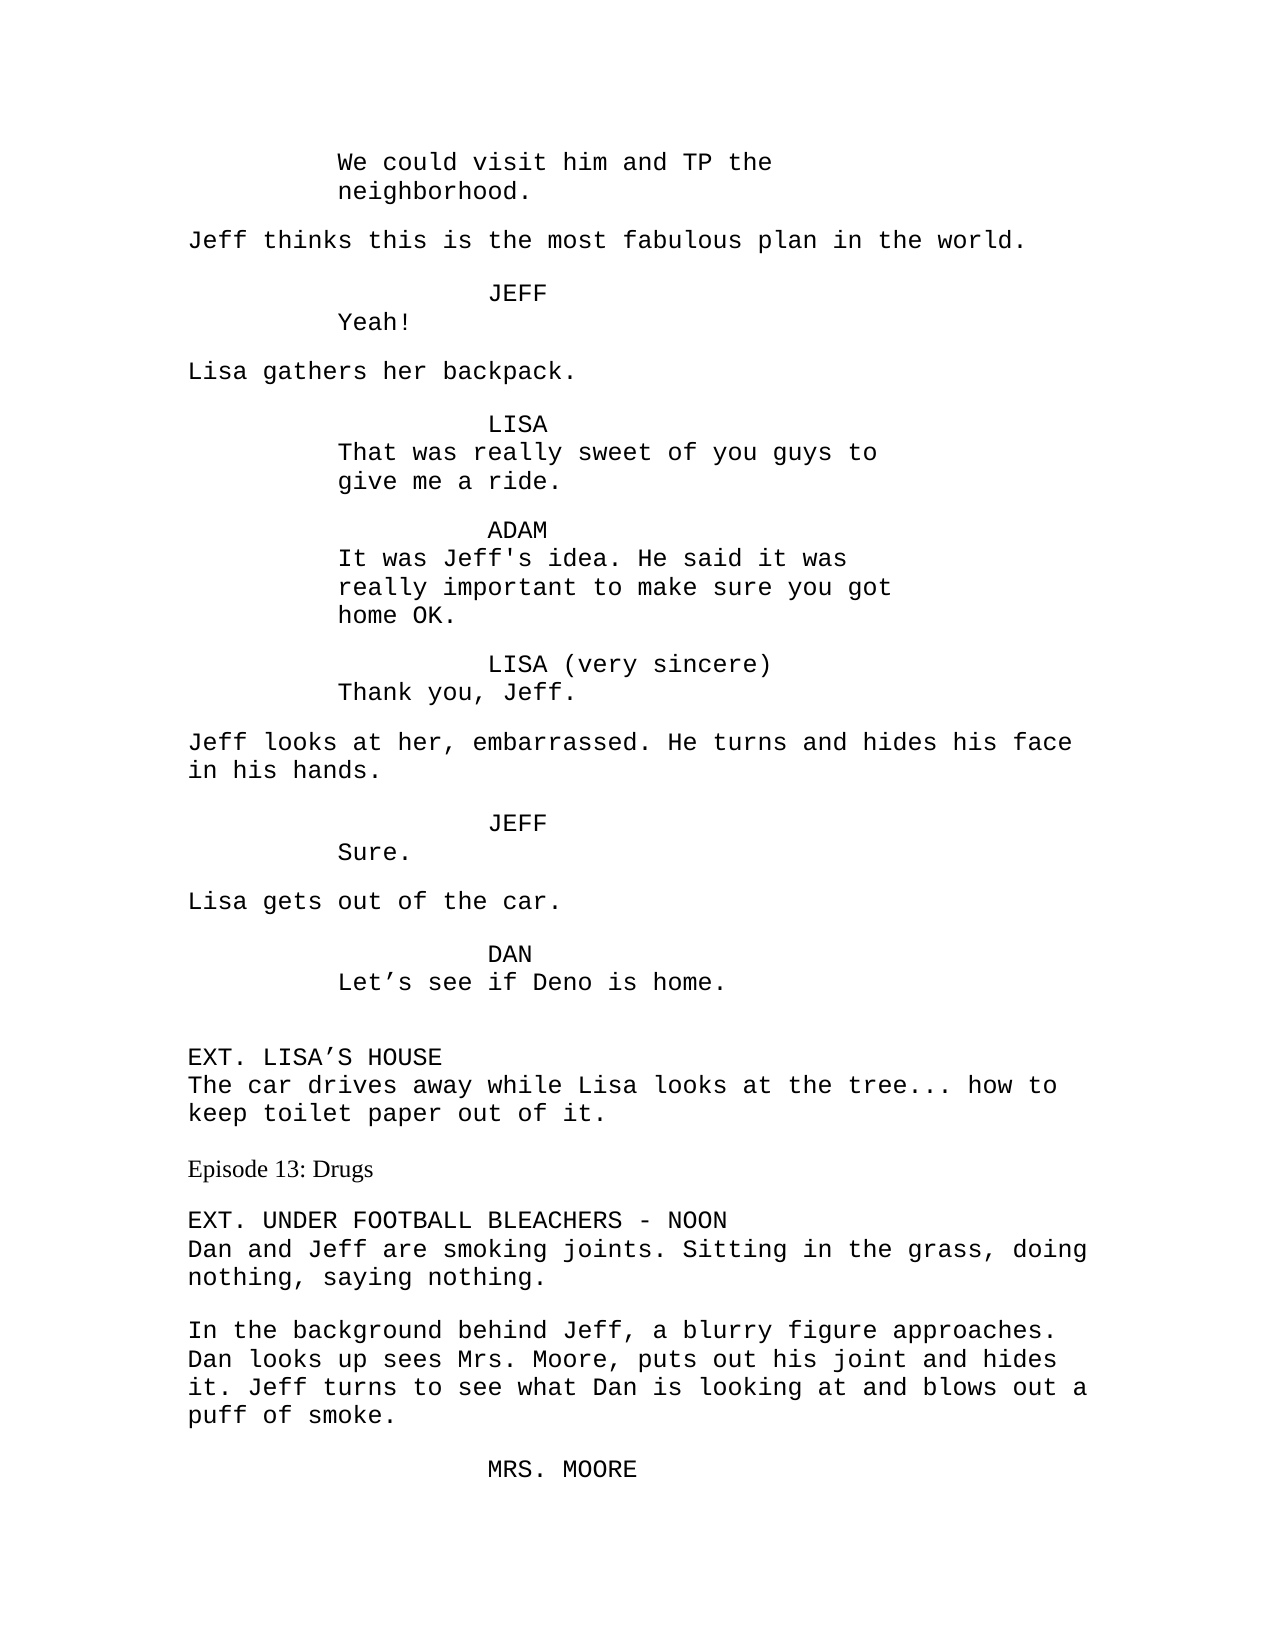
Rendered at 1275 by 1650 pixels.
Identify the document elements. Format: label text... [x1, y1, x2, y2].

text Lisa gets out of the car. [187, 888, 1087, 917]
text It was Jeff's idea. He said it was really important to make sure you got home OK. [337, 546, 937, 631]
text Thank you, Jeff. [337, 680, 937, 708]
text Sure. [337, 839, 937, 867]
text Lisa gathers her backpack. [187, 358, 1087, 387]
subtitle EXT. LISA’S HOUSE [187, 1044, 1087, 1072]
text MRS. MOORE [187, 1456, 1087, 1484]
text In the background behind Jeff, a blurry figure approaches. Dan looks up sees Mrs. Moore, puts out his joint and hides it. Jeff turns to see what Dan is looking at and blows out a puff of smoke. [187, 1318, 1087, 1431]
text The car drives away while Lisa looks at the tree... how to keep toilet paper out of it. [187, 1072, 1087, 1129]
text ADAM [187, 517, 1087, 546]
text DAN [187, 942, 1087, 970]
subtitle EXT. UNDER FOOTBALL BLEACHERS - NOON [187, 1208, 1087, 1236]
text JEFF [187, 811, 1087, 839]
text Dan and Jeff are smoking joints. Sitting in the grass, doing nothing, saying nothing. [187, 1236, 1087, 1293]
text Let’s see if Deno is home. [337, 970, 937, 998]
text We could visit him and TP the neighborhood. [337, 150, 937, 207]
subtitle Episode 13: Drugs [187, 1154, 1087, 1183]
text Jeff looks at her, embarrassed. He turns and hides his face in his hands. [187, 729, 1087, 786]
text Jeff thinks this is the most fabulous plan in the world. [187, 227, 1087, 256]
text LISA [187, 412, 1087, 440]
text LISA (very sincere) [187, 652, 1087, 680]
text Yeah! [337, 309, 937, 337]
text JEFF [187, 281, 1087, 309]
text That was really sweet of you guys to give me a ride. [337, 440, 937, 497]
